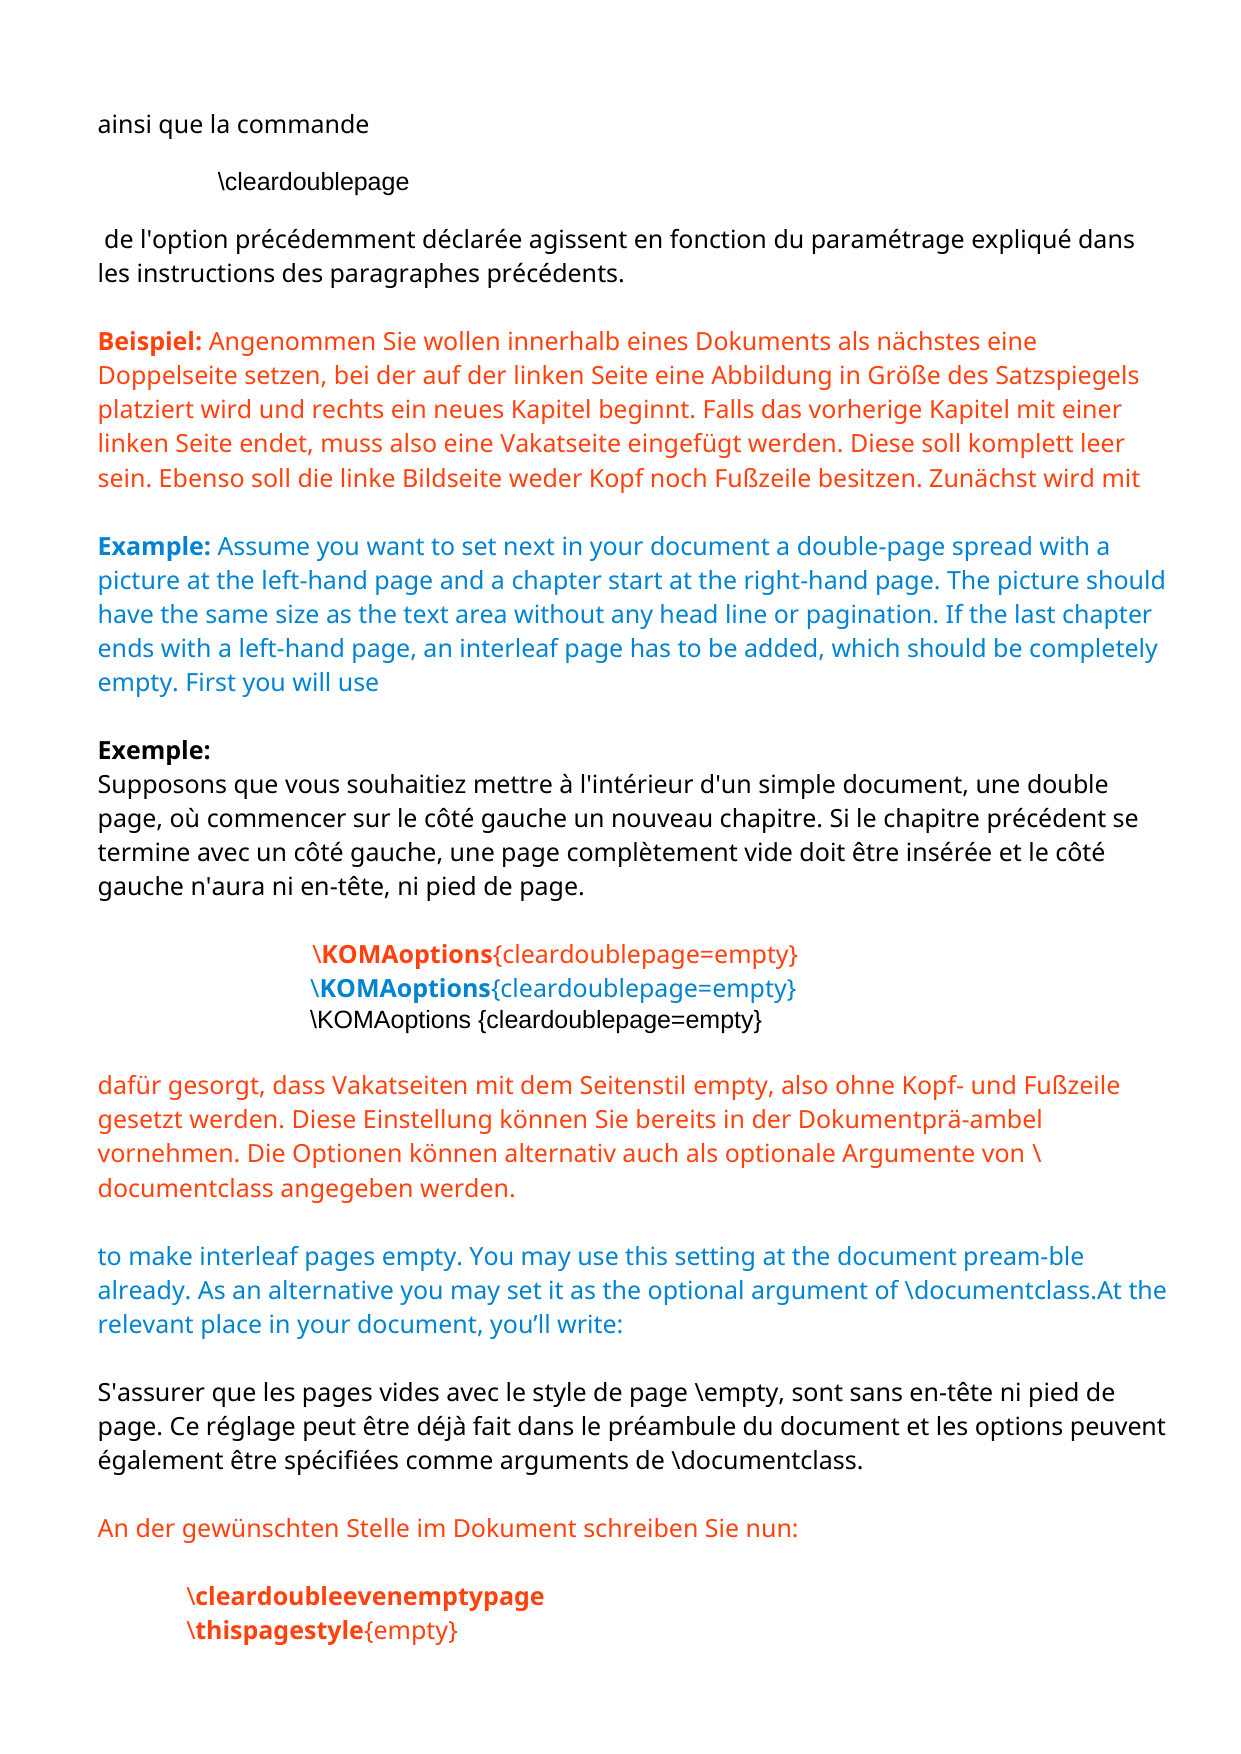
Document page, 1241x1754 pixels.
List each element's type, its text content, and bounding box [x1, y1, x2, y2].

text \cleardoubleevenemptypage [186, 1579, 1172, 1613]
text \cleardoublepage [218, 167, 1172, 195]
text \KOMAoptions{cleardoublepage=empty} [312, 937, 1172, 971]
text \KOMAoptions {cleardoublepage=empty} [310, 1005, 1172, 1034]
text ainsi que la commande [97, 106, 1172, 140]
text Example: Assume you want to set next in your document a double-page spread with a picture at the left-hand page and a chapter start at the right-hand page. The picture should have the same size as the text area without any head line or pagination. If the last chapter ends with a left-hand page, an interleaf page has to be added, which should be completely empty. First you will use [97, 528, 1172, 699]
text \thispagestyle{empty} [186, 1613, 1172, 1647]
text S'assurer que les pages vides avec le style de page \empty, sont sans en-tête ni pied de page. Ce réglage peut être déjà fait dans le préambule du document et les options peuvent également être spécifiées comme arguments de \documentclass. [97, 1374, 1172, 1477]
text \KOMAoptions{cleardoublepage=empty} [310, 971, 1172, 1005]
text dafür gesorgt, dass Vakatseiten mit dem Seitenstil empty, also ohne Kopf- und Fußzeile gesetzt werden. Diese Einstellung können Sie bereits in der Dokumentprä-ambel vornehmen. Die Optionen können alternativ auch als optionale Argumente von \documentclass angegeben werden. [97, 1068, 1172, 1204]
text de l'option précédemment déclarée agissent en fonction du paramétrage expliqué dans les instructions des paragraphes précédents. [97, 222, 1172, 290]
text Exemple: [97, 733, 1172, 767]
text Supposons que vous souhaitiez mettre à l'intérieur d'un simple document, une double page, où commencer sur le côté gauche un nouveau chapitre. Si le chapitre précédent se termine avec un côté gauche, une page complètement vide doit être insérée et le côté gauche n'aura ni en-tête, ni pied de page. [97, 767, 1172, 903]
text to make interleaf pages empty. You may use this setting at the document pream-ble already. As an alternative you may set it as the optional argument of \documentclass.At the relevant place in your document, you’ll write: [97, 1238, 1172, 1341]
text Beispiel: Angenommen Sie wollen innerhalb eines Dokuments als nächstes eine Doppelseite setzen, bei der auf der linken Seite eine Abbildung in Größe des Satzspiegels platziert wird und rechts ein neues Kapitel beginnt. Falls das vorherige Kapitel mit einer linken Seite endet, muss also eine Vakatseite eingefügt werden. Diese soll komplett leer sein. Ebenso soll die linke Bildseite weder Kopf noch Fußzeile besitzen. Zunächst wird mit [97, 324, 1172, 494]
text An der gewünschten Stelle im Dokument schreiben Sie nun: [97, 1511, 1172, 1545]
